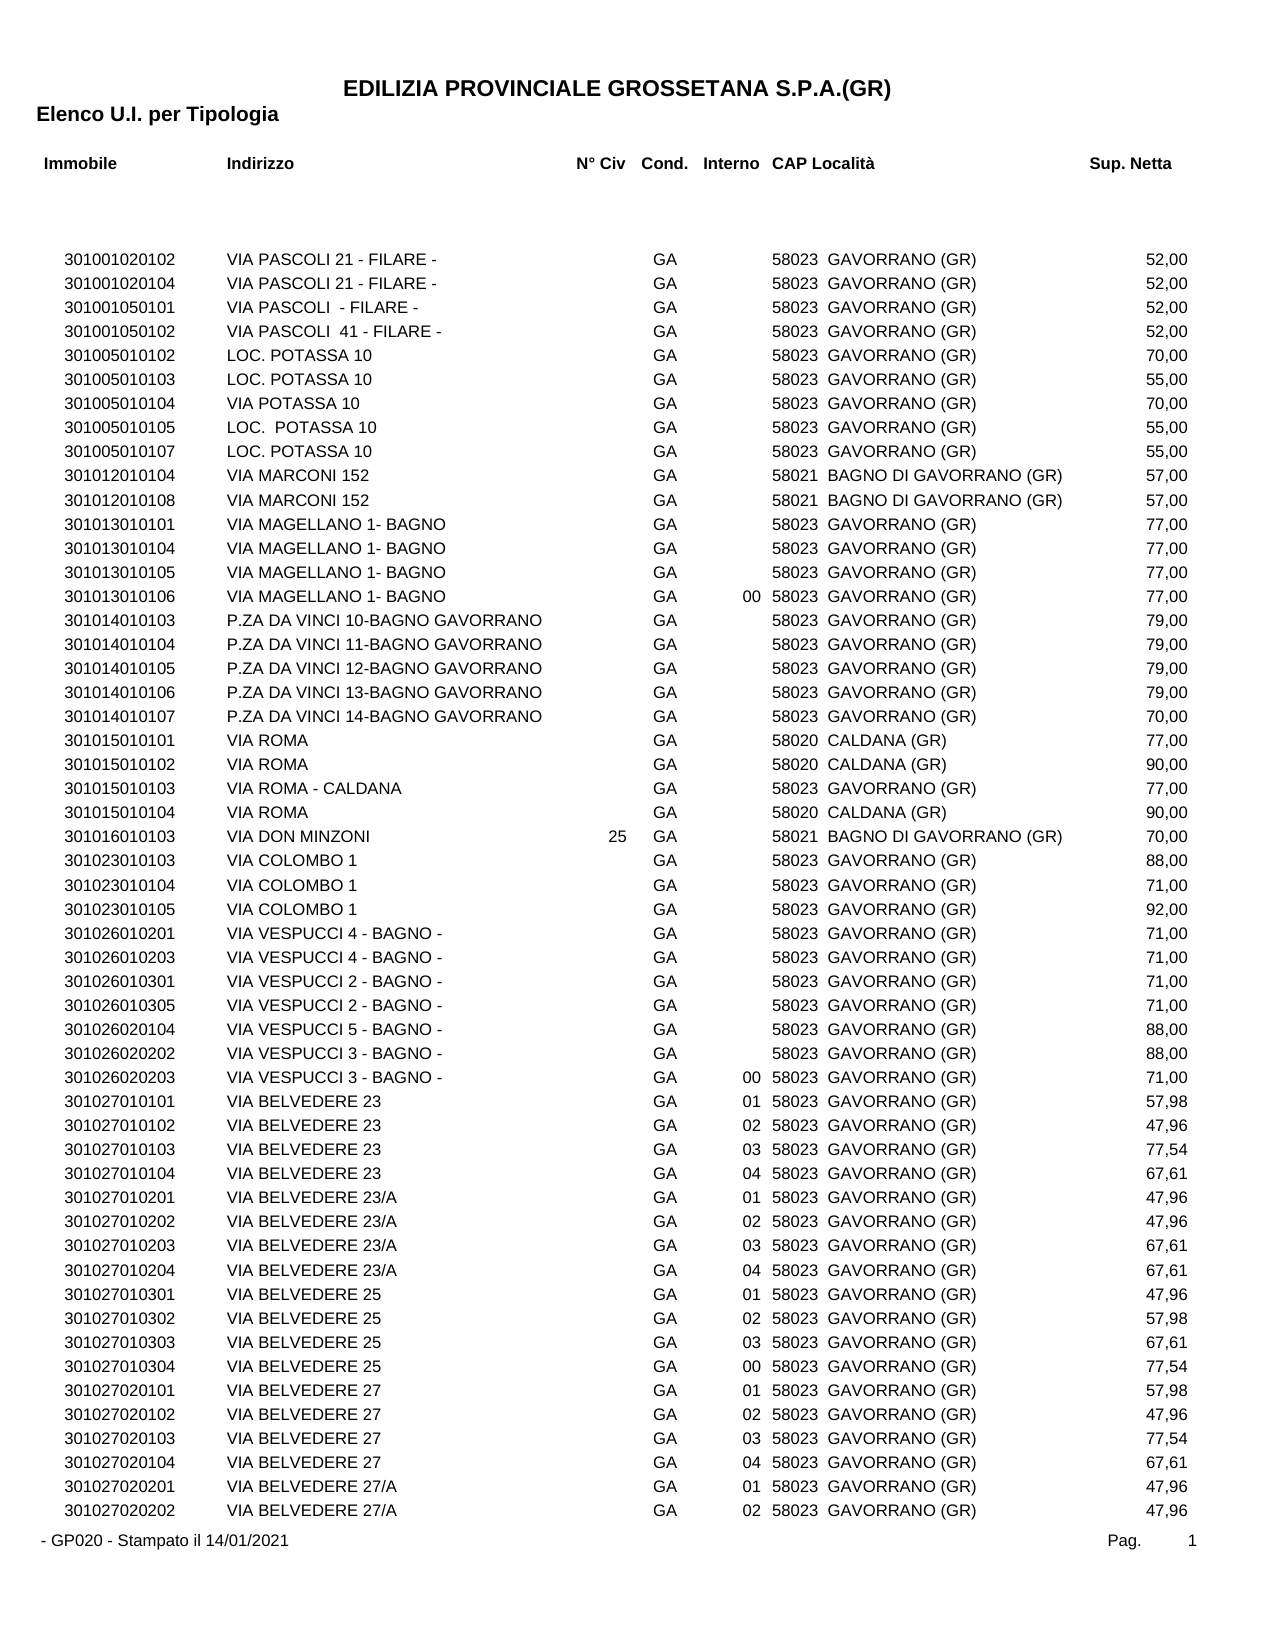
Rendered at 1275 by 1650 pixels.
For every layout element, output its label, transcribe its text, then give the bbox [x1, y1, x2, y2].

text 301027020102 VIA BELVEDERE 27 GA 02 58023 GAVORRANO (GR) 47,96 [25, 1401, 1250, 1425]
text 301027010203 VIA BELVEDERE 23/A GA 03 58023 GAVORRANO (GR) 67,61 [25, 1232, 1250, 1256]
text 301015010101 VIA ROMA GA 58020 CALDANA (GR) 77,00 [25, 727, 1250, 751]
text 301005010104 VIA POTASSA 10 GA 58023 GAVORRANO (GR) 70,00 [25, 390, 1250, 414]
text 301027010103 VIA BELVEDERE 23 GA 03 58023 GAVORRANO (GR) 77,54 [25, 1136, 1250, 1160]
text 301015010104 VIA ROMA GA 58020 CALDANA (GR) 90,00 [25, 799, 1250, 823]
text 301012010104 VIA MARCONI 152 GA 58021 BAGNO DI GAVORRANO (GR) 57,00 [25, 462, 1250, 486]
text 301026010201 VIA VESPUCCI 4 - BAGNO - GA 58023 GAVORRANO (GR) 71,00 [25, 919, 1250, 944]
text 301026010301 VIA VESPUCCI 2 - BAGNO - GA 58023 GAVORRANO (GR) 71,00 [25, 968, 1250, 992]
text 301027010304 VIA BELVEDERE 25 GA 00 58023 GAVORRANO (GR) 77,54 [25, 1353, 1250, 1377]
text 301001020104 VIA PASCOLI 21 - FILARE - GA 58023 GAVORRANO (GR) 52,00 [25, 270, 1250, 294]
text 301027010201 VIA BELVEDERE 23/A GA 01 58023 GAVORRANO (GR) 47,96 [25, 1184, 1250, 1208]
text 301027010303 VIA BELVEDERE 25 GA 03 58023 GAVORRANO (GR) 67,61 [25, 1329, 1250, 1353]
text 301005010105 LOC. POTASSA 10 GA 58023 GAVORRANO (GR) 55,00 [25, 414, 1250, 438]
text 301027010102 VIA BELVEDERE 23 GA 02 58023 GAVORRANO (GR) 47,96 [25, 1112, 1250, 1136]
text 301005010102 LOC. POTASSA 10 GA 58023 GAVORRANO (GR) 70,00 [25, 342, 1250, 366]
text 301027010302 VIA BELVEDERE 25 GA 02 58023 GAVORRANO (GR) 57,98 [25, 1304, 1250, 1329]
text 301015010103 VIA ROMA - CALDANA GA 58023 GAVORRANO (GR) 77,00 [25, 775, 1250, 799]
text 301014010103 P.ZA DA VINCI 10-BAGNO GAVORRANO GA 58023 GAVORRANO (GR) 79,00 [25, 607, 1250, 631]
text 301026010203 VIA VESPUCCI 4 - BAGNO - GA 58023 GAVORRANO (GR) 71,00 [25, 944, 1250, 968]
text 301026020203 VIA VESPUCCI 3 - BAGNO - GA 00 58023 GAVORRANO (GR) 71,00 [25, 1064, 1250, 1088]
text 301027020104 VIA BELVEDERE 27 GA 04 58023 GAVORRANO (GR) 67,61 [25, 1449, 1250, 1473]
text 301016010103 VIA DON MINZONI 25 GA 58021 BAGNO DI GAVORRANO (GR) 70,00 [25, 823, 1250, 847]
text 301014010106 P.ZA DA VINCI 13-BAGNO GAVORRANO GA 58023 GAVORRANO (GR) 79,00 [25, 679, 1250, 703]
text 301001020102 VIA PASCOLI 21 - FILARE - GA 58023 GAVORRANO (GR) 52,00 [25, 246, 1250, 270]
text 301026020202 VIA VESPUCCI 3 - BAGNO - GA 58023 GAVORRANO (GR) 88,00 [25, 1040, 1250, 1064]
text 301014010107 P.ZA DA VINCI 14-BAGNO GAVORRANO GA 58023 GAVORRANO (GR) 70,00 [25, 703, 1250, 727]
text 301013010105 VIA MAGELLANO 1- BAGNO GA 58023 GAVORRANO (GR) 77,00 [25, 559, 1250, 583]
text 301015010102 VIA ROMA GA 58020 CALDANA (GR) 90,00 [25, 751, 1250, 775]
text 301013010104 VIA MAGELLANO 1- BAGNO GA 58023 GAVORRANO (GR) 77,00 [25, 534, 1250, 559]
text 301027010101 VIA BELVEDERE 23 GA 01 58023 GAVORRANO (GR) 57,98 [25, 1088, 1250, 1112]
text 301027010202 VIA BELVEDERE 23/A GA 02 58023 GAVORRANO (GR) 47,96 [25, 1208, 1250, 1232]
text 301027020103 VIA BELVEDERE 27 GA 03 58023 GAVORRANO (GR) 77,54 [25, 1425, 1250, 1449]
text 301026010305 VIA VESPUCCI 2 - BAGNO - GA 58023 GAVORRANO (GR) 71,00 [25, 992, 1250, 1016]
text 301026020104 VIA VESPUCCI 5 - BAGNO - GA 58023 GAVORRANO (GR) 88,00 [25, 1016, 1250, 1040]
text 301014010104 P.ZA DA VINCI 11-BAGNO GAVORRANO GA 58023 GAVORRANO (GR) 79,00 [25, 631, 1250, 655]
text 301023010105 VIA COLOMBO 1 GA 58023 GAVORRANO (GR) 92,00 [25, 896, 1250, 919]
text 301001050101 VIA PASCOLI - FILARE - GA 58023 GAVORRANO (GR) 52,00 [25, 294, 1250, 318]
text 301027010204 VIA BELVEDERE 23/A GA 04 58023 GAVORRANO (GR) 67,61 [25, 1256, 1250, 1281]
text 301027020101 VIA BELVEDERE 27 GA 01 58023 GAVORRANO (GR) 57,98 [25, 1377, 1250, 1401]
text 301027010301 VIA BELVEDERE 25 GA 01 58023 GAVORRANO (GR) 47,96 [25, 1281, 1250, 1304]
text 301027020201 VIA BELVEDERE 27/A GA 01 58023 GAVORRANO (GR) 47,96 [25, 1473, 1250, 1497]
text 301023010103 VIA COLOMBO 1 GA 58023 GAVORRANO (GR) 88,00 [25, 847, 1250, 871]
text 301005010103 LOC. POTASSA 10 GA 58023 GAVORRANO (GR) 55,00 [25, 366, 1250, 390]
text 301023010104 VIA COLOMBO 1 GA 58023 GAVORRANO (GR) 71,00 [25, 871, 1250, 896]
text 301012010108 VIA MARCONI 152 GA 58021 BAGNO DI GAVORRANO (GR) 57,00 [25, 486, 1250, 511]
text 301027010104 VIA BELVEDERE 23 GA 04 58023 GAVORRANO (GR) 67,61 [25, 1160, 1250, 1184]
text 301005010107 LOC. POTASSA 10 GA 58023 GAVORRANO (GR) 55,00 [25, 438, 1250, 462]
text 301013010101 VIA MAGELLANO 1- BAGNO GA 58023 GAVORRANO (GR) 77,00 [25, 511, 1250, 534]
text 301014010105 P.ZA DA VINCI 12-BAGNO GAVORRANO GA 58023 GAVORRANO (GR) 79,00 [25, 655, 1250, 679]
text 301013010106 VIA MAGELLANO 1- BAGNO GA 00 58023 GAVORRANO (GR) 77,00 [25, 583, 1250, 607]
text 301001050102 VIA PASCOLI 41 - FILARE - GA 58023 GAVORRANO (GR) 52,00 [25, 318, 1250, 342]
text 301027020202 VIA BELVEDERE 27/A GA 02 58023 GAVORRANO (GR) 47,96 [25, 1497, 1250, 1521]
